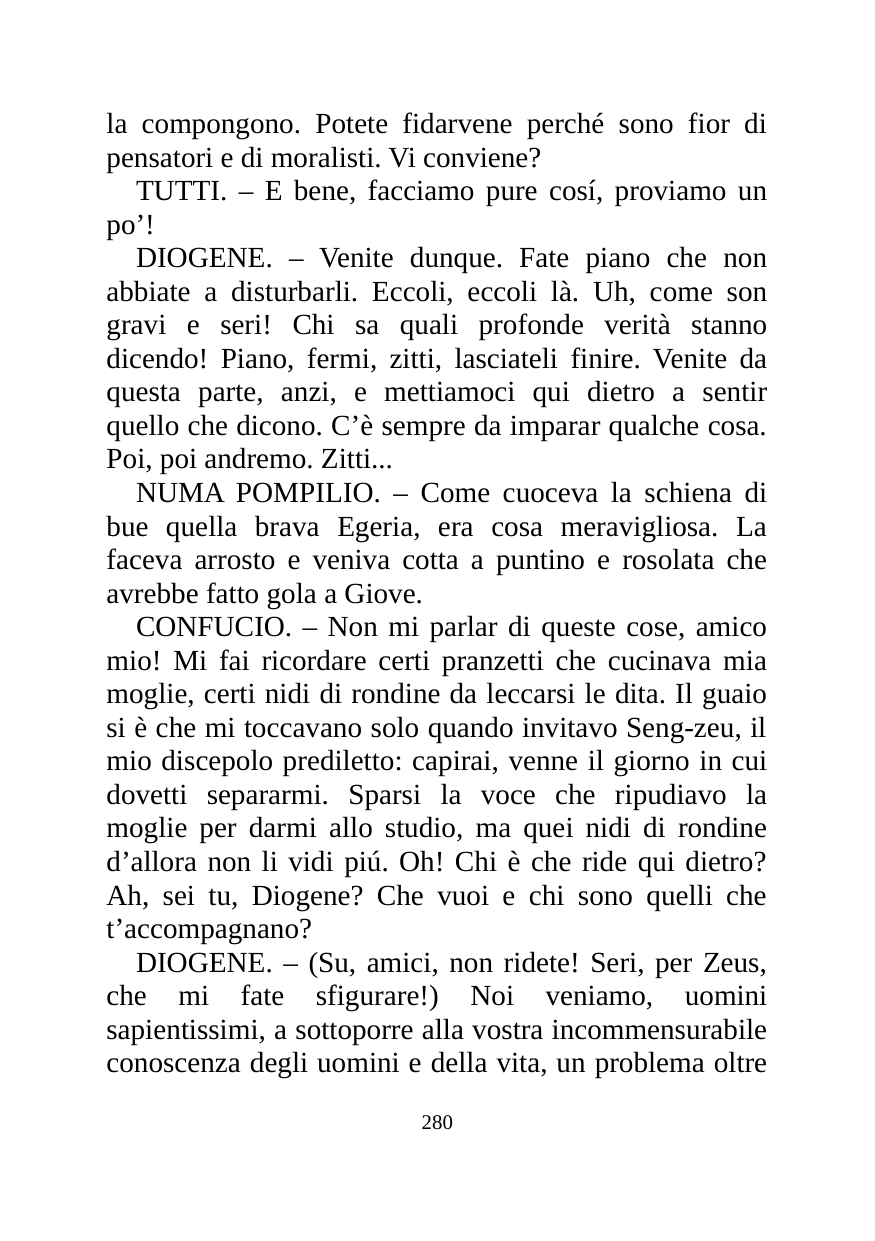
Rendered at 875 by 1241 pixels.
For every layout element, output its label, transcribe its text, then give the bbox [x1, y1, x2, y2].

text CONFUCIO. – Non mi parlar di queste cose, amico mio! Mi fai ricordare certi pranzetti che cucinava mia moglie, certi nidi di rondine da leccarsi le dita. Il guaio si è che mi toccavano solo quando invitavo Seng-zeu, il mio discepolo prediletto: capirai, venne il giorno in cui dovetti separarmi. Sparsi la voce che ripudiavo la moglie per darmi allo studio, ma quei nidi di rondine d’allora non li vidi piú. Oh! Chi è che ride qui dietro? Ah, sei tu, Diogene? Che vuoi e chi sono quelli che t’accompagnano? [106, 609, 768, 945]
text la compongono. Potete fidarvene perché sono fior di pensatori e di moralisti. Vi conviene? [106, 106, 768, 173]
text DIOGENE. – (Su, amici, non ridete! Seri, per Zeus, che mi fate sfigurare!) Noi veniamo, uomini sapientissimi, a sottoporre alla vostra incommensurabile conoscenza degli uomini e della vita, un problema oltre [106, 945, 768, 1079]
text TUTTI. – E bene, facciamo pure cosí, proviamo un po’! [106, 173, 768, 240]
text DIOGENE. – Venite dunque. Fate piano che non abbiate a disturbarli. Eccoli, eccoli là. Uh, come son gravi e seri! Chi sa quali profonde verità stanno dicendo! Piano, fermi, zitti, lasciateli finire. Venite da questa parte, anzi, e mettiamoci qui dietro a sentir quello che dicono. C’è sempre da imparar qualche cosa. Poi, poi andremo. Zitti... [106, 240, 768, 475]
text NUMA POMPILIO. – Come cuoceva la schiena di bue quella brava Egeria, era cosa meravigliosa. La faceva arrosto e veniva cotta a puntino e rosolata che avrebbe fatto gola a Giove. [106, 475, 768, 609]
